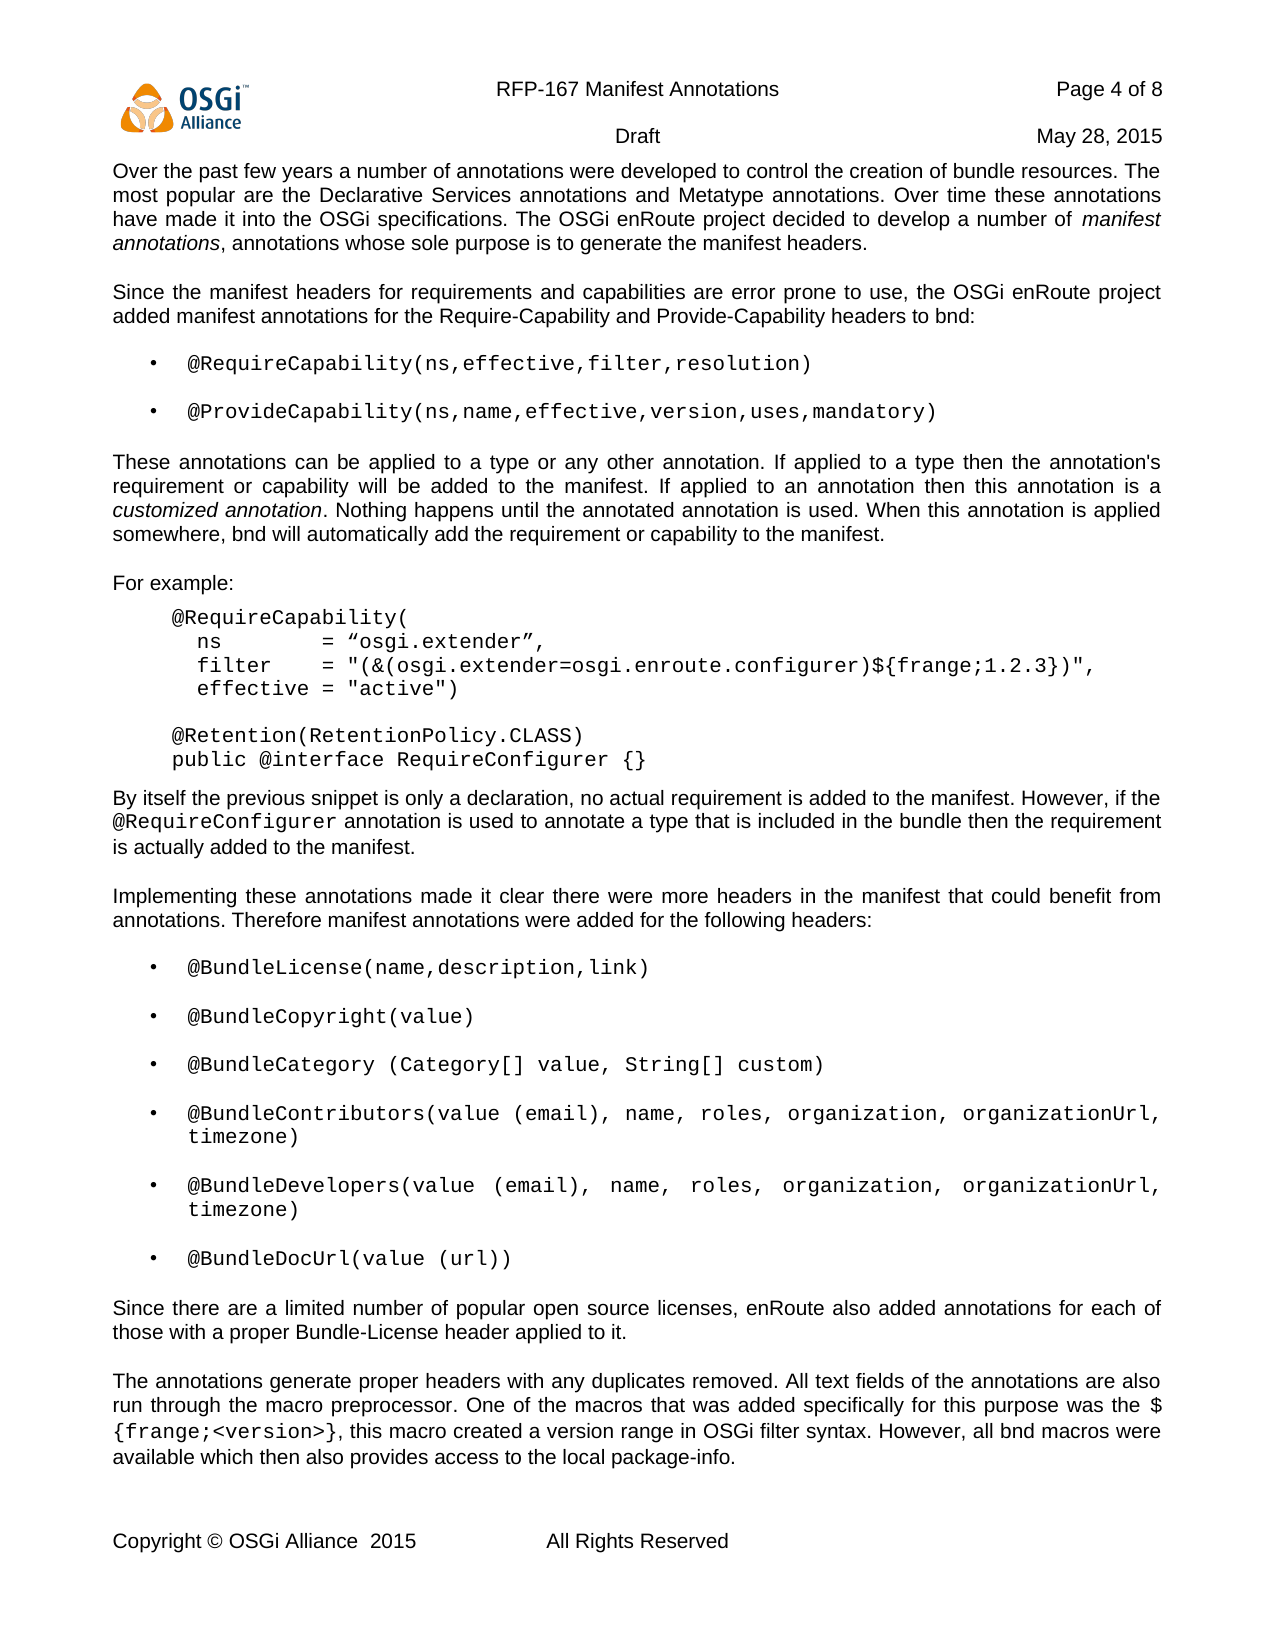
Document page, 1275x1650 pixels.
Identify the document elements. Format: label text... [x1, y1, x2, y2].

text Since the manifest headers for requirements and capabilities are error prone to use, the OSGi enRoute project added manifest annotations for the Require-Capability and Provide-Capability headers to bnd: [112, 280, 1162, 328]
text Implementing these annotations made it clear there were more headers in the manifest that could benefit from annotations. Therefore manifest annotations were added for the following headers: [112, 884, 1162, 932]
list @BundleCategory (Category[] value, String[] custom) [150, 1054, 1162, 1078]
text filter = "(&(osgi.extender=osgi.enroute.configurer)${frange;1.2.3})", [172, 654, 1162, 678]
text effective = "active") [172, 678, 1162, 702]
list @BundleDevelopers(value (email), name, roles, organization, organizationUrl, timezone) [150, 1175, 1162, 1222]
list @ProvideCapability(ns,name,effective,version,uses,mandatory) [150, 401, 1162, 425]
text ns = “osgi.extender”, [172, 631, 1162, 654]
list @BundleLicense(name,description,link) [150, 957, 1162, 981]
text @Retention(RetentionPolicy.CLASS) [172, 702, 1162, 749]
text These annotations can be applied to a type or any other annotation. If applied to a type then the annotation's requirement or capability will be added to the manifest. If applied to an annotation then this annotation is a customized annotation. Nothing happens until the annotated annotation is used. When this annotation is applied somewhere, bnd will automatically add the requirement or capability to the manifest. [112, 450, 1162, 546]
text public @interface RequireConfigurer {} [172, 749, 1162, 773]
list @BundleDocUrl(value (url)) [150, 1247, 1162, 1271]
text Since there are a limited number of popular open source licenses, enRoute also added annotations for each of those with a proper Bundle-License header applied to it. [112, 1296, 1162, 1344]
text By itself the previous snippet is only a declaration, no actual requirement is added to the manifest. However, if the @RequireConfigurer annotation is used to annotate a type that is included in the bundle then the requirement is actually added to the manifest. [112, 785, 1162, 859]
list @BundleCopyright(value) [150, 1006, 1162, 1029]
text @RequireCapability( [172, 607, 1162, 631]
list @BundleContributors(value (email), name, roles, organization, organizationUrl, timezone) [150, 1103, 1162, 1150]
text Over the past few years a number of annotations were developed to control the creation of bundle resources. The most popular are the Declarative Services annotations and Metatype annotations. Over time these annotations have made it into the OSGi specifications. The OSGi enRoute project decided to develop a number of manifest annotations, annotations whose sole purpose is to generate the manifest headers. [112, 159, 1162, 255]
picture [113, 76, 257, 140]
list @RequireCapability(ns,effective,filter,resolution) [150, 353, 1162, 376]
text For example: [112, 571, 1162, 595]
text The annotations generate proper headers with any duplicates removed. All text fields of the annotations are also run through the macro preprocessor. One of the macros that was added specifically for this purpose was the ${frange;<version>}, this macro created a version range in OSGi filter syntax. However, all bnd macros were available which then also provides access to the local package-info. [112, 1369, 1162, 1469]
